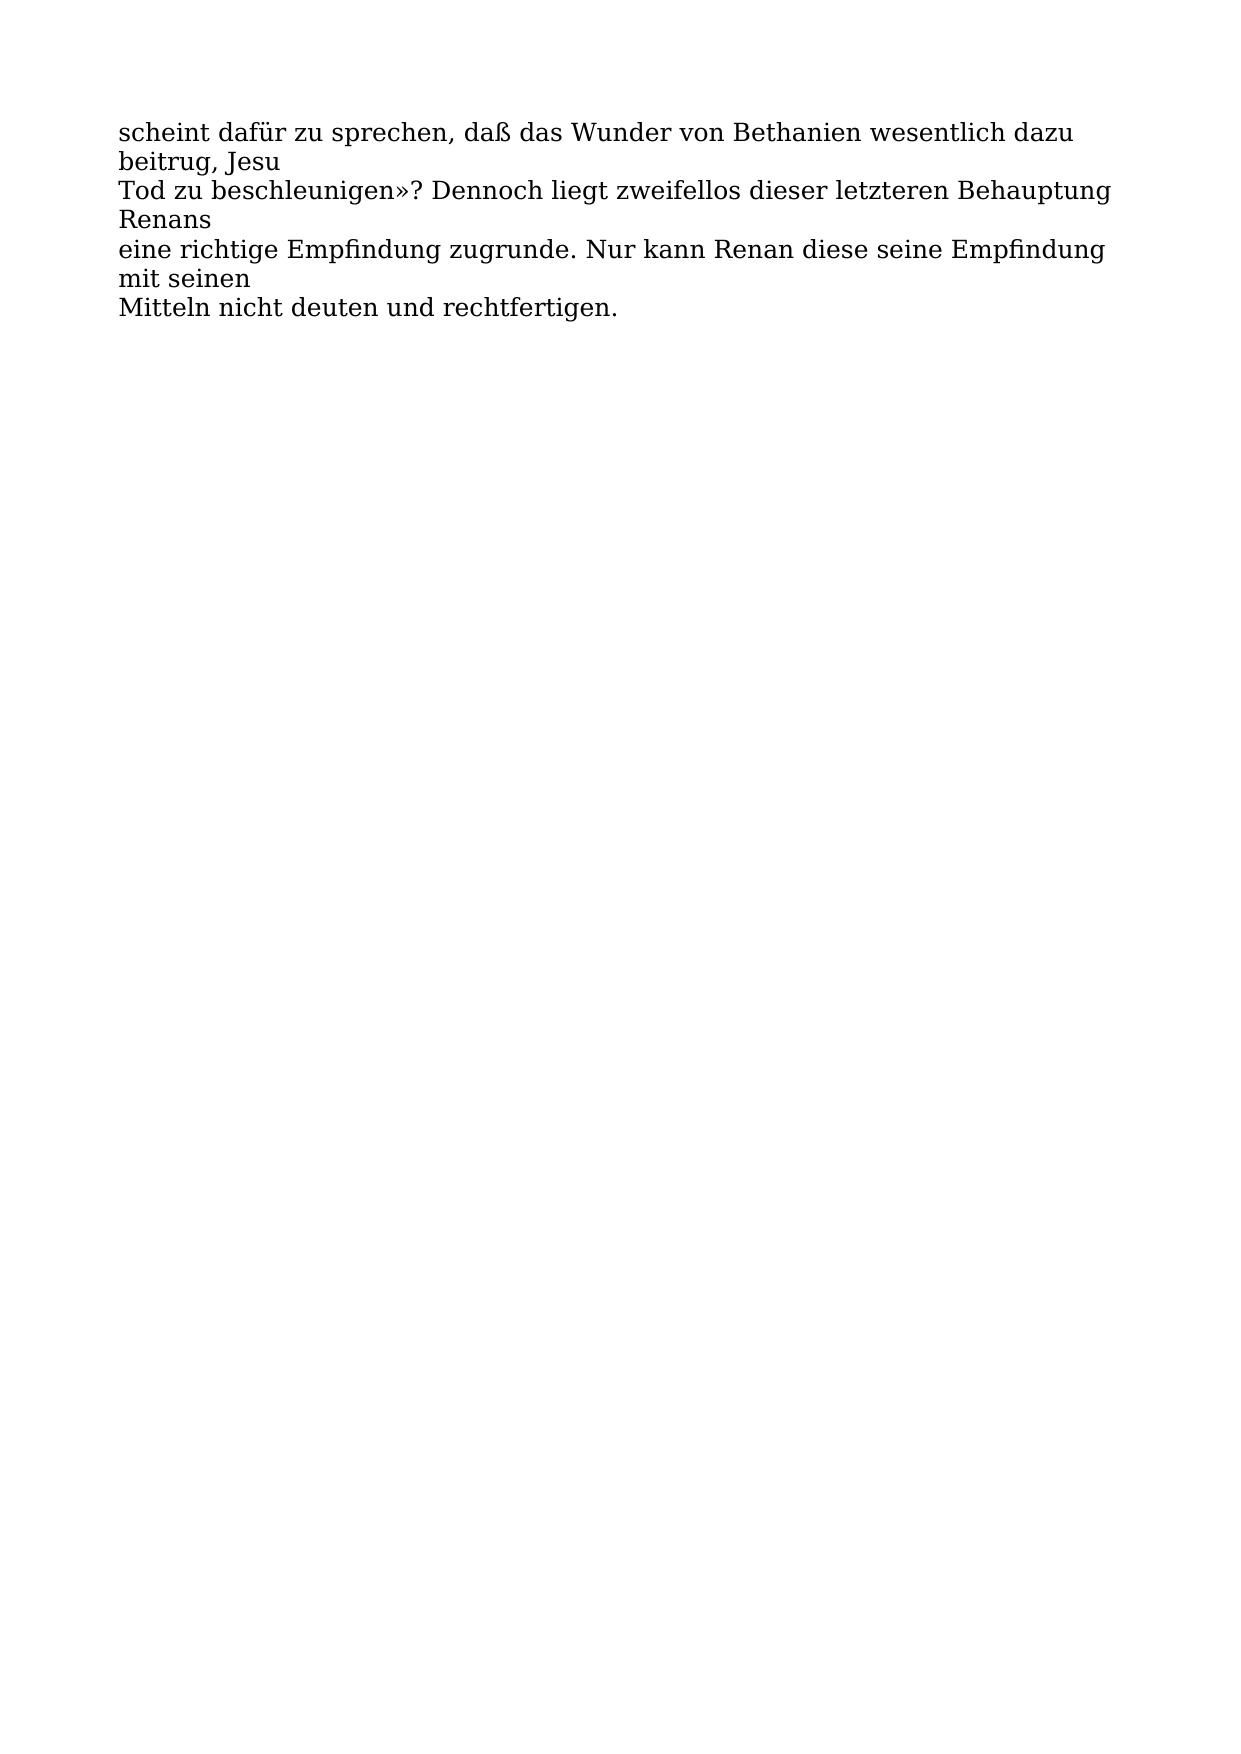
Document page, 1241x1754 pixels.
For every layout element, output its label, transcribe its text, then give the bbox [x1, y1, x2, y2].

text Mitteln nicht deuten und rechtfertigen. [118, 293, 1122, 322]
text scheint dafür zu sprechen, daß das Wunder von Bethanien wesentlich dazu beitrug, Jesu [118, 118, 1122, 176]
text Tod zu beschleunigen»? Dennoch liegt zweifellos dieser letzteren Behauptung Renans [118, 176, 1122, 235]
text eine richtige Empfindung zugrunde. Nur kann Renan diese seine Empfindung mit seinen [118, 235, 1122, 293]
